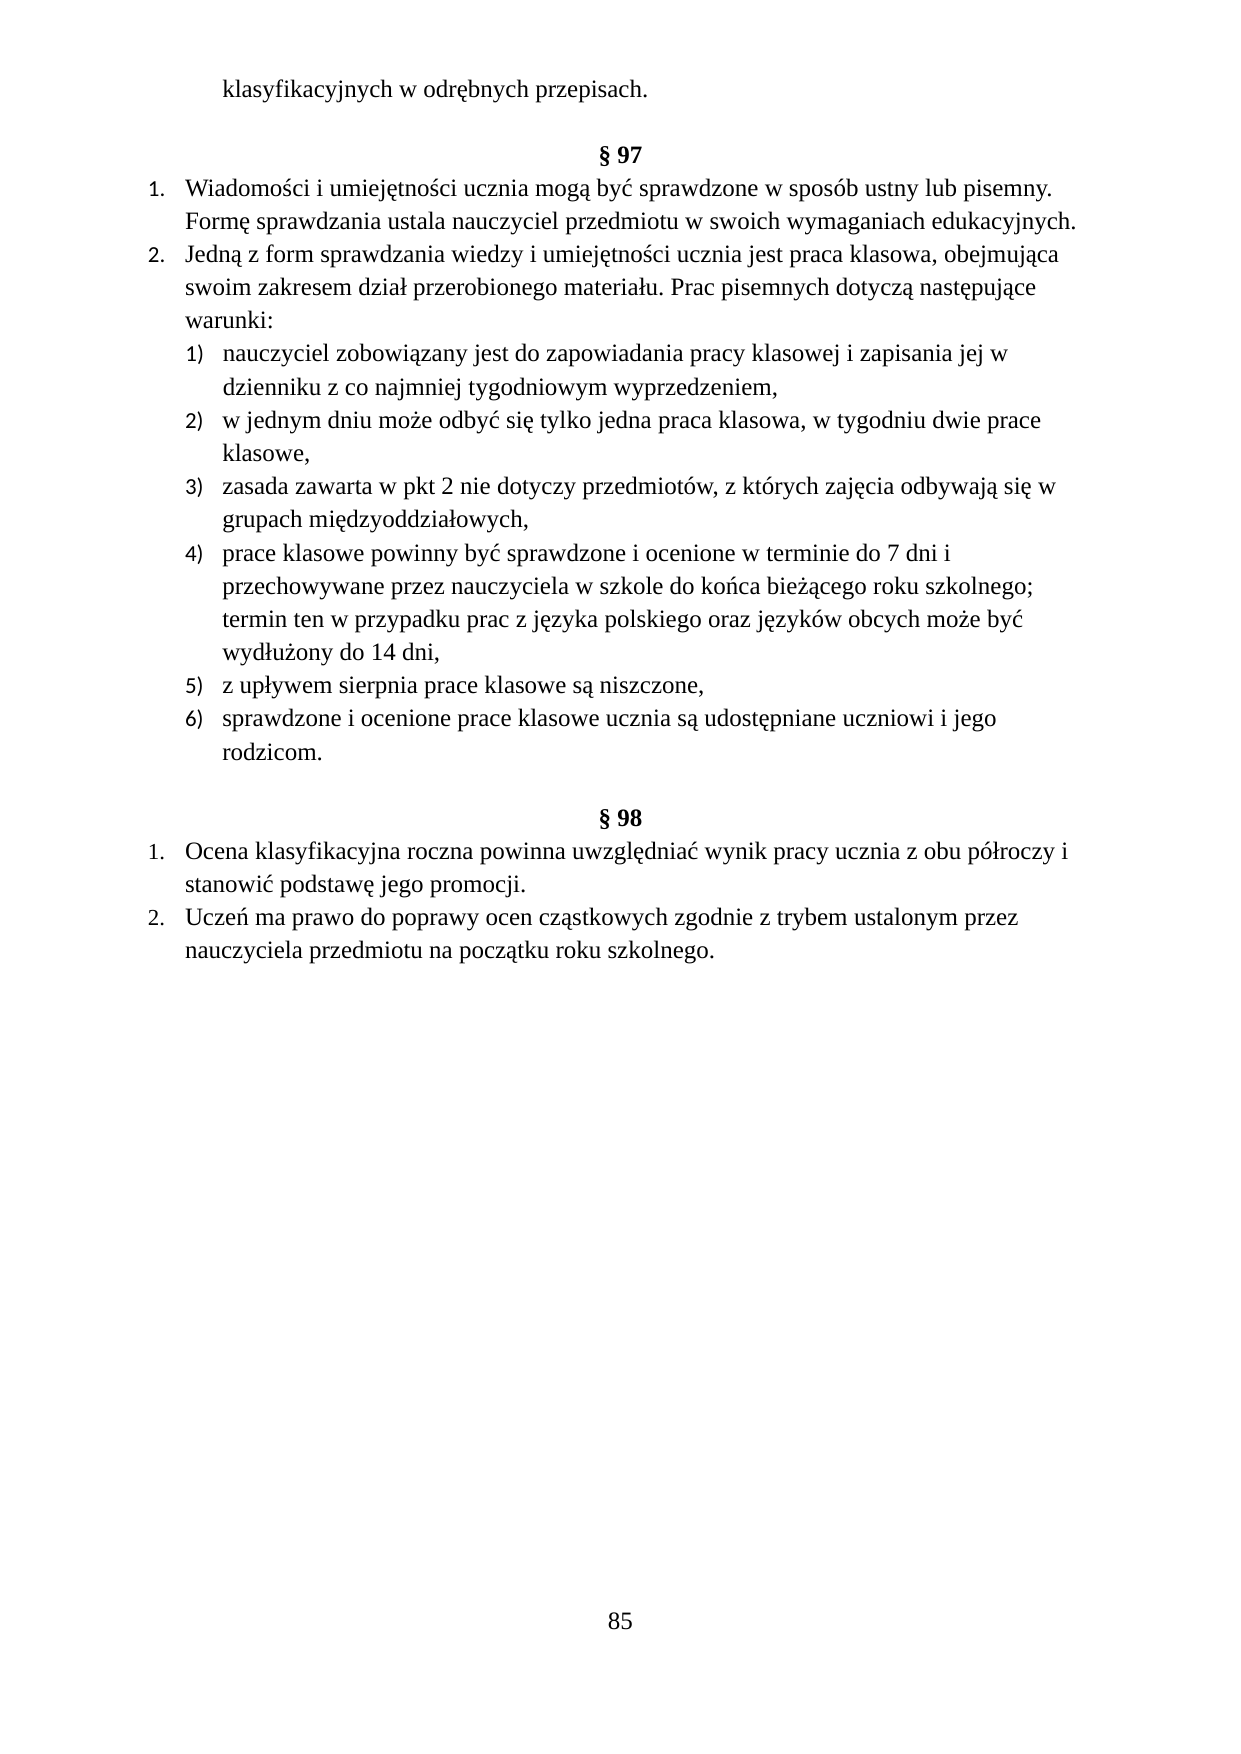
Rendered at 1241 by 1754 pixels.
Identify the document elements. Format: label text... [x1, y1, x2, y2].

text § 98 [148, 803, 1093, 831]
list nauczyciel zobowiązany jest do zapowiadania pracy klasowej i zapisania jej w dzienniku z co najmniej tygodniowym wyprzedzeniem, [185, 338, 1093, 401]
list Jedną z form sprawdzania wiedzy i umiejętności ucznia jest praca klasowa, obejmująca swoim zakresem dział przerobionego materiału. Prac pisemnych dotyczą następujące warunki: [148, 239, 1093, 334]
list Ocena klasyfikacyjna roczna powinna uwzględniać wynik pracy ucznia z obu półroczy i stanowić podstawę jego promocji. [148, 836, 1093, 897]
list zasada zawarta w pkt 2 nie dotyczy przedmiotów, z których zajęcia odbywają się w grupach międzyoddziałowych, [185, 471, 1093, 533]
list sprawdzone i ocenione prace klasowe ucznia są udostępniane uczniowi i jego rodzicom. [185, 703, 1093, 765]
text § 97 [148, 140, 1093, 168]
list w jednym dniu może odbyć się tylko jedna praca klasowa, w tygodniu dwie prace klasowe, [185, 405, 1093, 467]
list klasyfikacyjnych w odrębnych przepisach. [185, 74, 1093, 102]
list z upływem sierpnia prace klasowe są niszczone, [185, 670, 1093, 699]
list Wiadomości i umiejętności ucznia mogą być sprawdzone w sposób ustny lub pisemny. Formę sprawdzania ustala nauczyciel przedmiotu w swoich wymaganiach edukacyjnych. [148, 173, 1093, 235]
list prace klasowe powinny być sprawdzone i ocenione w terminie do 7 dni i przechowywane przez nauczyciela w szkole do końca bieżącego roku szkolnego; termin ten w przypadku prac z języka polskiego oraz języków obcych może być wydłużony do 14 dni, [185, 538, 1093, 666]
list Uczeń ma prawo do poprawy ocen cząstkowych zgodnie z trybem ustalonym przez nauczyciela przedmiotu na początku roku szkolnego. [148, 902, 1093, 963]
